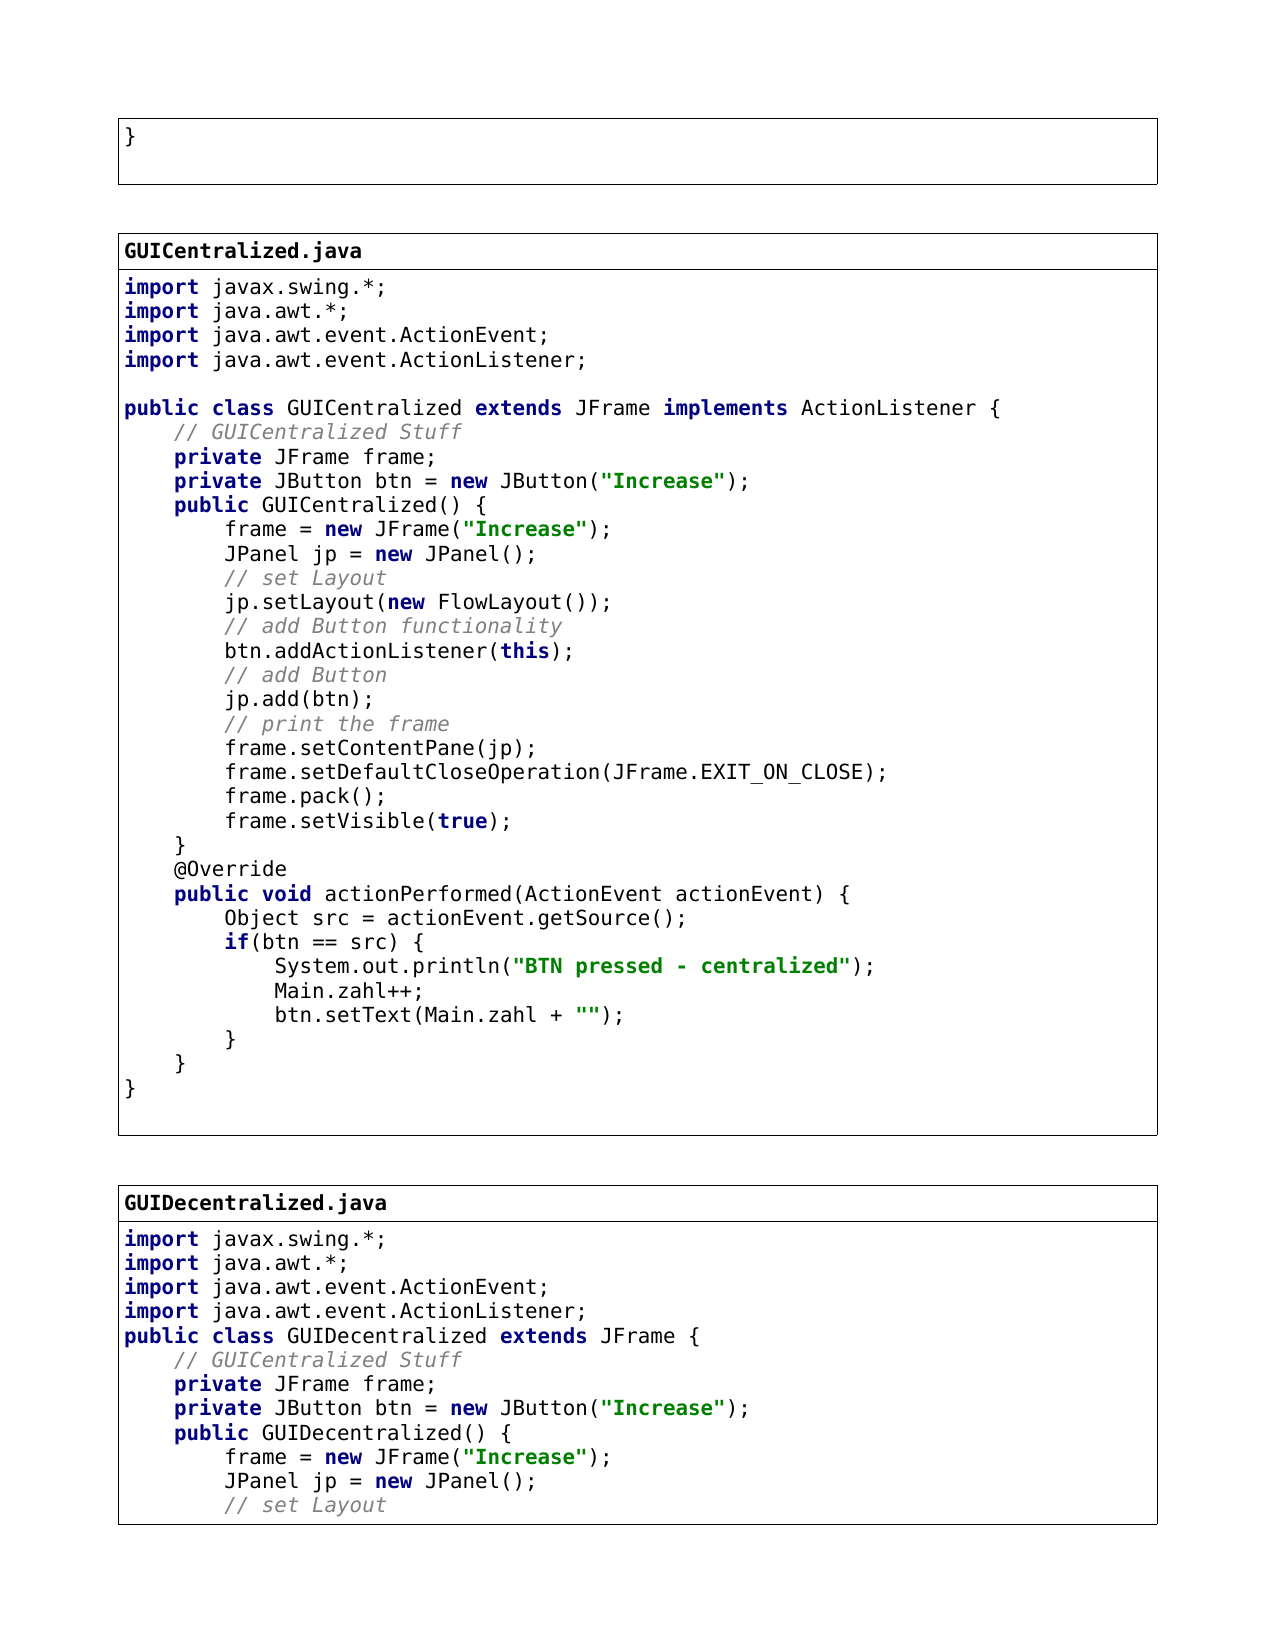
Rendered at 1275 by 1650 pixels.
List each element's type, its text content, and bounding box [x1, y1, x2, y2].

table_cell import javax.swing.*; import java.awt.*; import java.awt.event.ActionEvent; import java.awt.event.ActionListener; public class GUICentralized extends JFrame implements ActionListener { // GUICentralized Stuff private JFrame frame; private JButton btn = new JButton("Increase"); public GUICentralized() { frame = new JFrame("Increase"); JPanel jp = new JPanel(); // set Layout jp.setLayout(new FlowLayout()); // add Button functionality btn.addActionListener(this); // add Button jp.add(btn); // print the frame frame.setContentPane(jp); frame.setDefaultCloseOperation(JFrame.EXIT_ON_CLOSE); frame.pack(); frame.setVisible(true); } @Override public void actionPerformed(ActionEvent actionEvent) { Object src = actionEvent.getSource(); if(btn == src) { System.out.println("BTN pressed - centralized"); Main.zahl++; btn.setText(Main.zahl + ""); } } } [119, 270, 1157, 1135]
table_cell } [119, 119, 1157, 183]
table_header GUIDecentralized.java [119, 1186, 1157, 1221]
table_cell import javax.swing.*; import java.awt.*; import java.awt.event.ActionEvent; import java.awt.event.ActionListener; public class GUIDecentralized extends JFrame { // GUICentralized Stuff private JFrame frame; private JButton btn = new JButton("Increase"); public GUIDecentralized() { frame = new JFrame("Increase"); JPanel jp = new JPanel(); // set Layout [119, 1222, 1157, 1523]
table_header GUICentralized.java [119, 234, 1157, 269]
